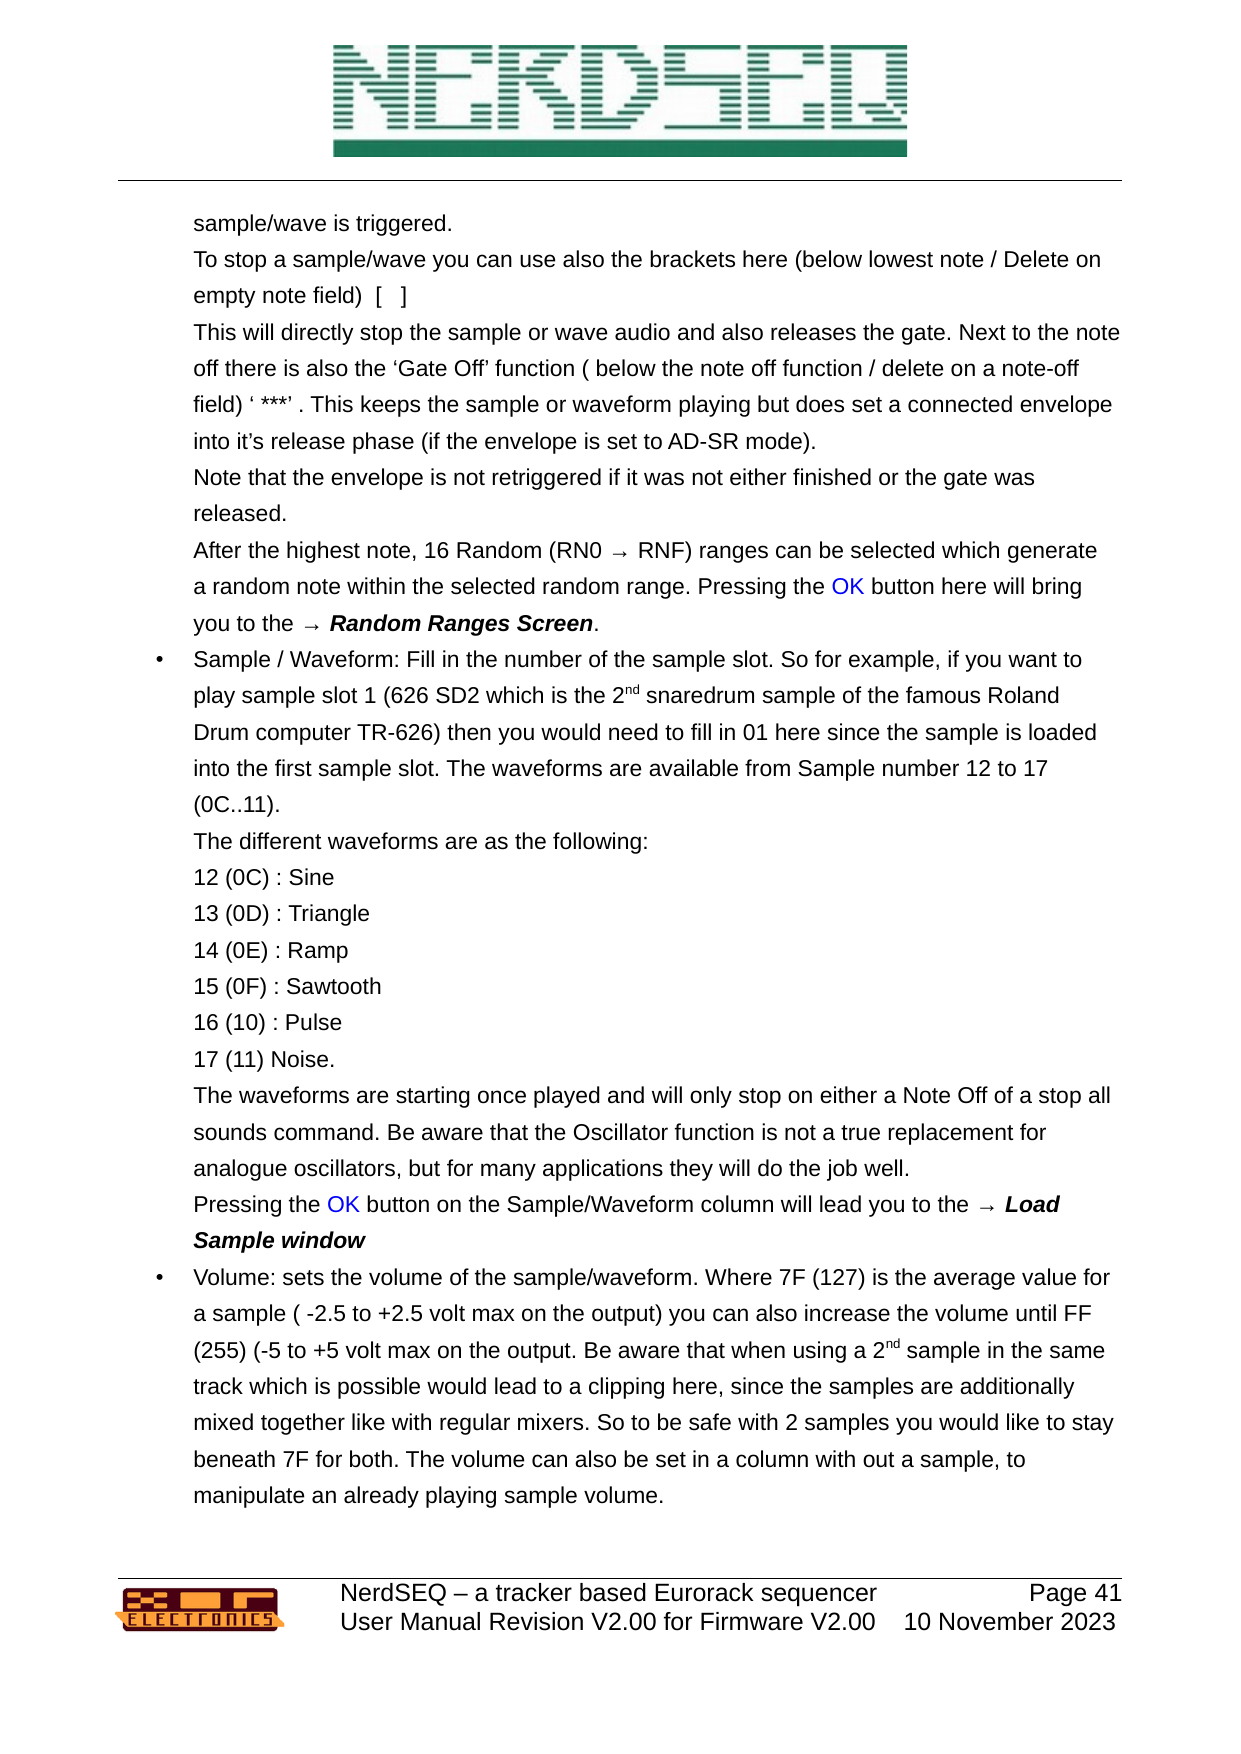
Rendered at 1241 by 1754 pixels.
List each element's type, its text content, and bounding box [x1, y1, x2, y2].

list sample/wave is triggered. To stop a sample/wave you can use also the brackets here (below lowest note / Delete on empty note field) [ ] [156, 209, 1122, 309]
text Note that the envelope is not retriggered if it was not either finished or the gate was released. [118, 464, 1122, 527]
list 13 (0D) : Triangle [156, 900, 1122, 927]
picture [115, 1584, 285, 1634]
list This will directly stop the sample or wave audio and also releases the gate. Next to the note off there is also the ‘Gate Off’ function ( below the note off function / delete on a note-off field) ‘ ***’ . This keeps the sample or waveform playing but does set a connected envelope into it’s release phase (if the envelope is set to AD-SR mode). [156, 319, 1122, 454]
list 16 (10) : Pulse [156, 1009, 1122, 1036]
list The different waveforms are as the following: [156, 828, 1122, 854]
list 12 (0C) : Sine [156, 864, 1122, 890]
list 14 (0E) : Ramp [156, 937, 1122, 963]
list The waveforms are starting once played and will only stop on either a Note Off of a stop all sounds command. Be aware that the Oscillator function is not a true replacement for analogue oscillators, but for many applications they will do the job well. Pressing the OK button on the Sample/Waveform column will lead you to the → Load Sample window [156, 1082, 1122, 1254]
list Volume: sets the volume of the sample/waveform. Where 7F (127) is the average value for a sample ( -2.5 to +2.5 volt max on the output) you can also increase the volume until FF (255) (-5 to +5 volt max on the output. Be aware that when using a 2nd sample in the same track which is possible would lead to a clipping here, since the samples are additionally mixed together like with regular mixers. So to be safe with 2 samples you would like to stay beneath 7F for both. The volume can also be set in a column with out a sample, to manipulate an already playing sample volume. [156, 1264, 1122, 1508]
list 17 (11) Noise. [156, 1046, 1122, 1072]
list 15 (0F) : Sawtooth [156, 973, 1122, 999]
text After the highest note, 16 Random (RN0 → RNF) ranges can be selected which generate a random note within the selected random range. Pressing the OK button here will bring you to the → Random Ranges Screen. [118, 537, 1122, 636]
picture [333, 45, 908, 157]
list Sample / Waveform: Fill in the number of the sample slot. So for example, if you want to play sample slot 1 (626 SD2 which is the 2nd snaredrum sample of the famous Roland Drum computer TR-626) then you would need to fill in 01 here since the sample is loaded into the first sample slot. The waveforms are available from Sample number 12 to 17 (0C..11). [156, 646, 1122, 818]
